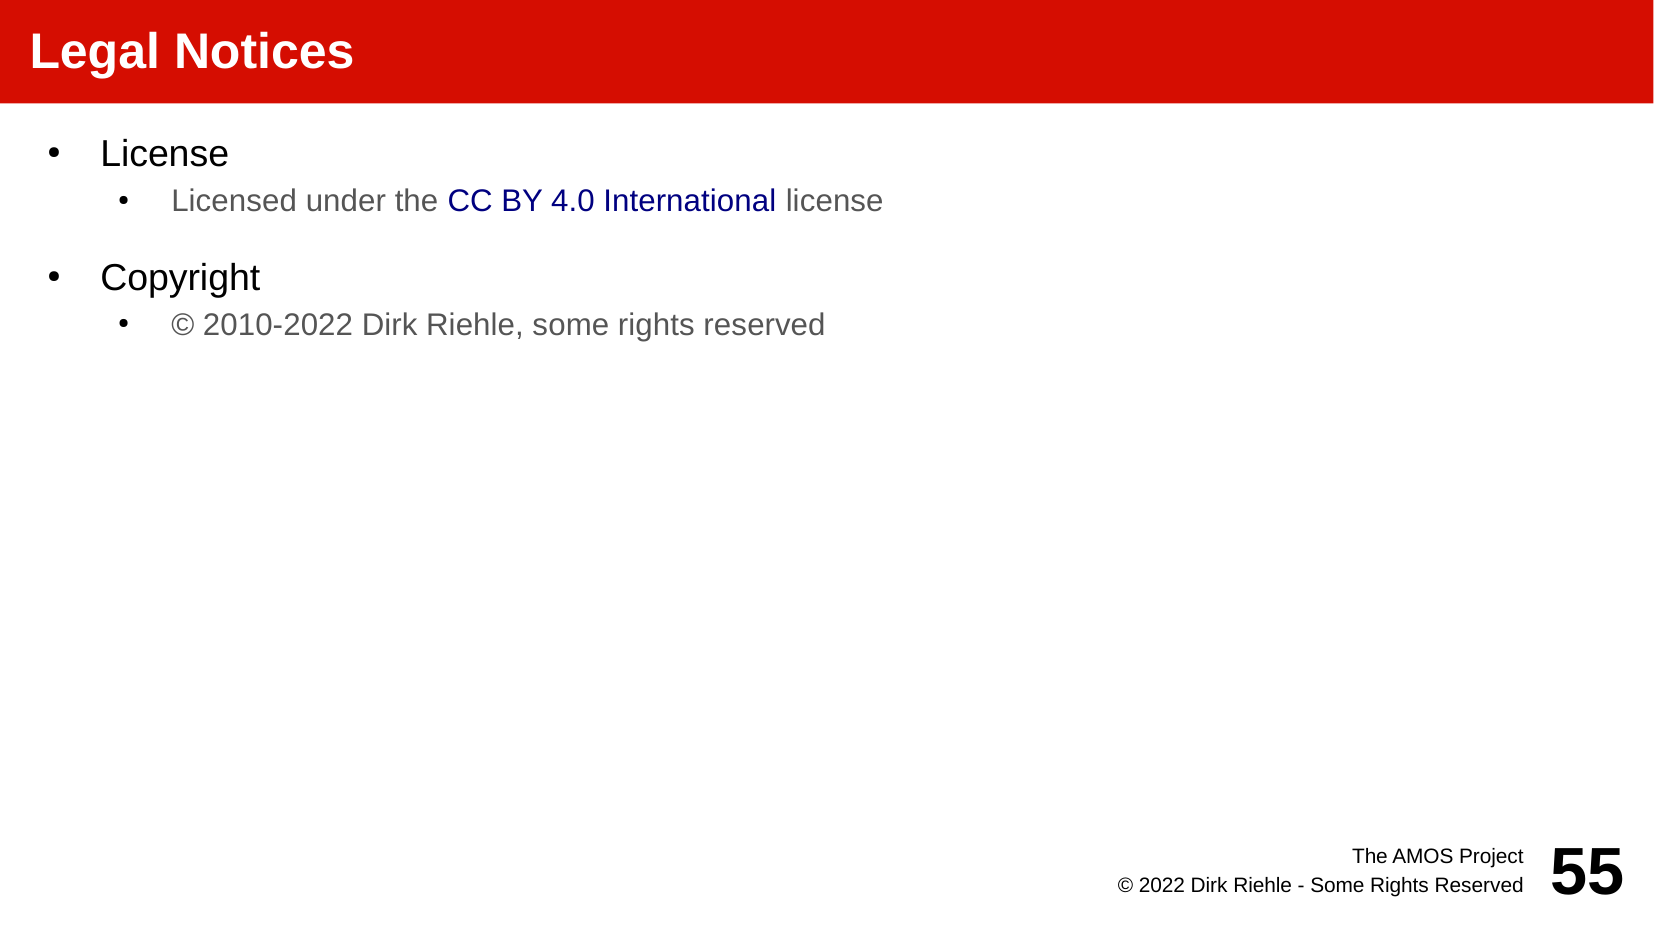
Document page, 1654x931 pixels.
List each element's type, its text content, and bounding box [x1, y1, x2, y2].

title Legal Notices [0, 0, 1654, 104]
list License Licensed under the CC BY 4.0 International license Copyright © 2010-2022 Dirk Riehle, some rights reserved [29, 132, 1625, 813]
